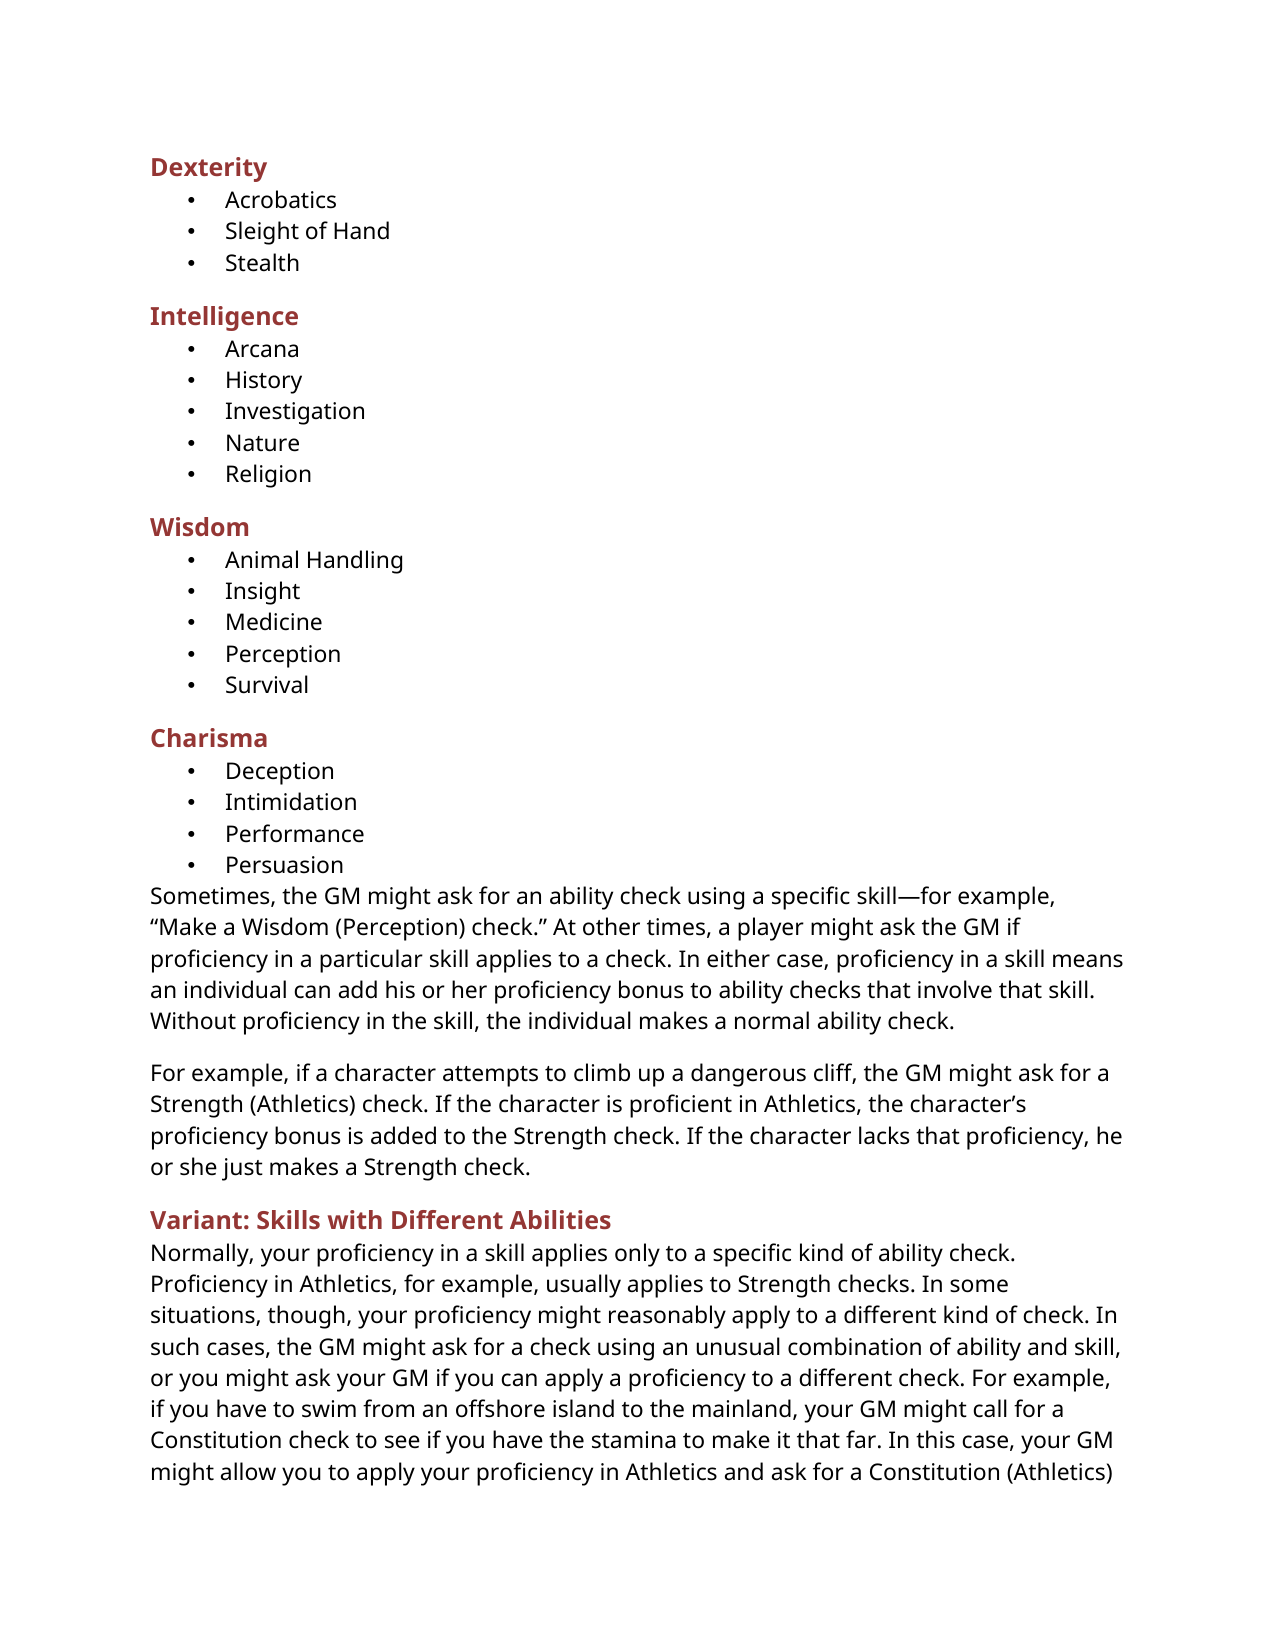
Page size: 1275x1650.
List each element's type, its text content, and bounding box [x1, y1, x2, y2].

list Animal Handling [187, 544, 1125, 575]
list Religion [187, 458, 1125, 489]
list Nature [187, 426, 1125, 458]
list Deception [187, 755, 1125, 786]
text For example, if a character attempts to climb up a dangerous cliff, the GM might ask for a Strength (Athletics) check. If the character is proficient in Athletics, the character’s proficiency bonus is added to the Strength check. If the character lacks that proficiency, he or she just makes a Strength check. [150, 1057, 1125, 1182]
list Perception [187, 638, 1125, 669]
list Sleight of Hand [187, 215, 1125, 247]
list Stealth [187, 247, 1125, 278]
list Intimidation [187, 786, 1125, 817]
list Investigation [187, 395, 1125, 426]
subtitle Dexterity [150, 150, 1125, 184]
list Insight [187, 575, 1125, 606]
list Performance [187, 817, 1125, 849]
list Persuasion [187, 849, 1125, 880]
text Sometimes, the GM might ask for an ability check using a specific skill—for example, “Make a Wisdom (Perception) check.” At other times, a player might ask the GM if proficiency in a particular skill applies to a check. In either case, proficiency in a skill means an individual can add his or her proficiency bonus to ability checks that involve that skill. Without proficiency in the skill, the individual makes a normal ability check. [150, 880, 1125, 1036]
list History [187, 364, 1125, 395]
subtitle Variant: Skills with Different Abilities [150, 1203, 1125, 1237]
list Arcana [187, 333, 1125, 364]
subtitle Charisma [150, 721, 1125, 755]
list Acrobatics [187, 184, 1125, 215]
subtitle Wisdom [150, 510, 1125, 544]
list Survival [187, 669, 1125, 700]
list Medicine [187, 606, 1125, 638]
text Normally, your proficiency in a skill applies only to a specific kind of ability check. Proficiency in Athletics, for example, usually applies to Strength checks. In some situations, though, your proficiency might reasonably apply to a different kind of check. In such cases, the GM might ask for a check using an unusual combination of ability and skill, or you might ask your GM if you can apply a proficiency to a different check. For example, if you have to swim from an offshore island to the mainland, your GM might call for a Constitution check to see if you have the stamina to make it that far. In this case, your GM might allow you to apply your proficiency in Athletics and ask for a Constitution (Athletics) [150, 1237, 1125, 1487]
subtitle Intelligence [150, 299, 1125, 333]
